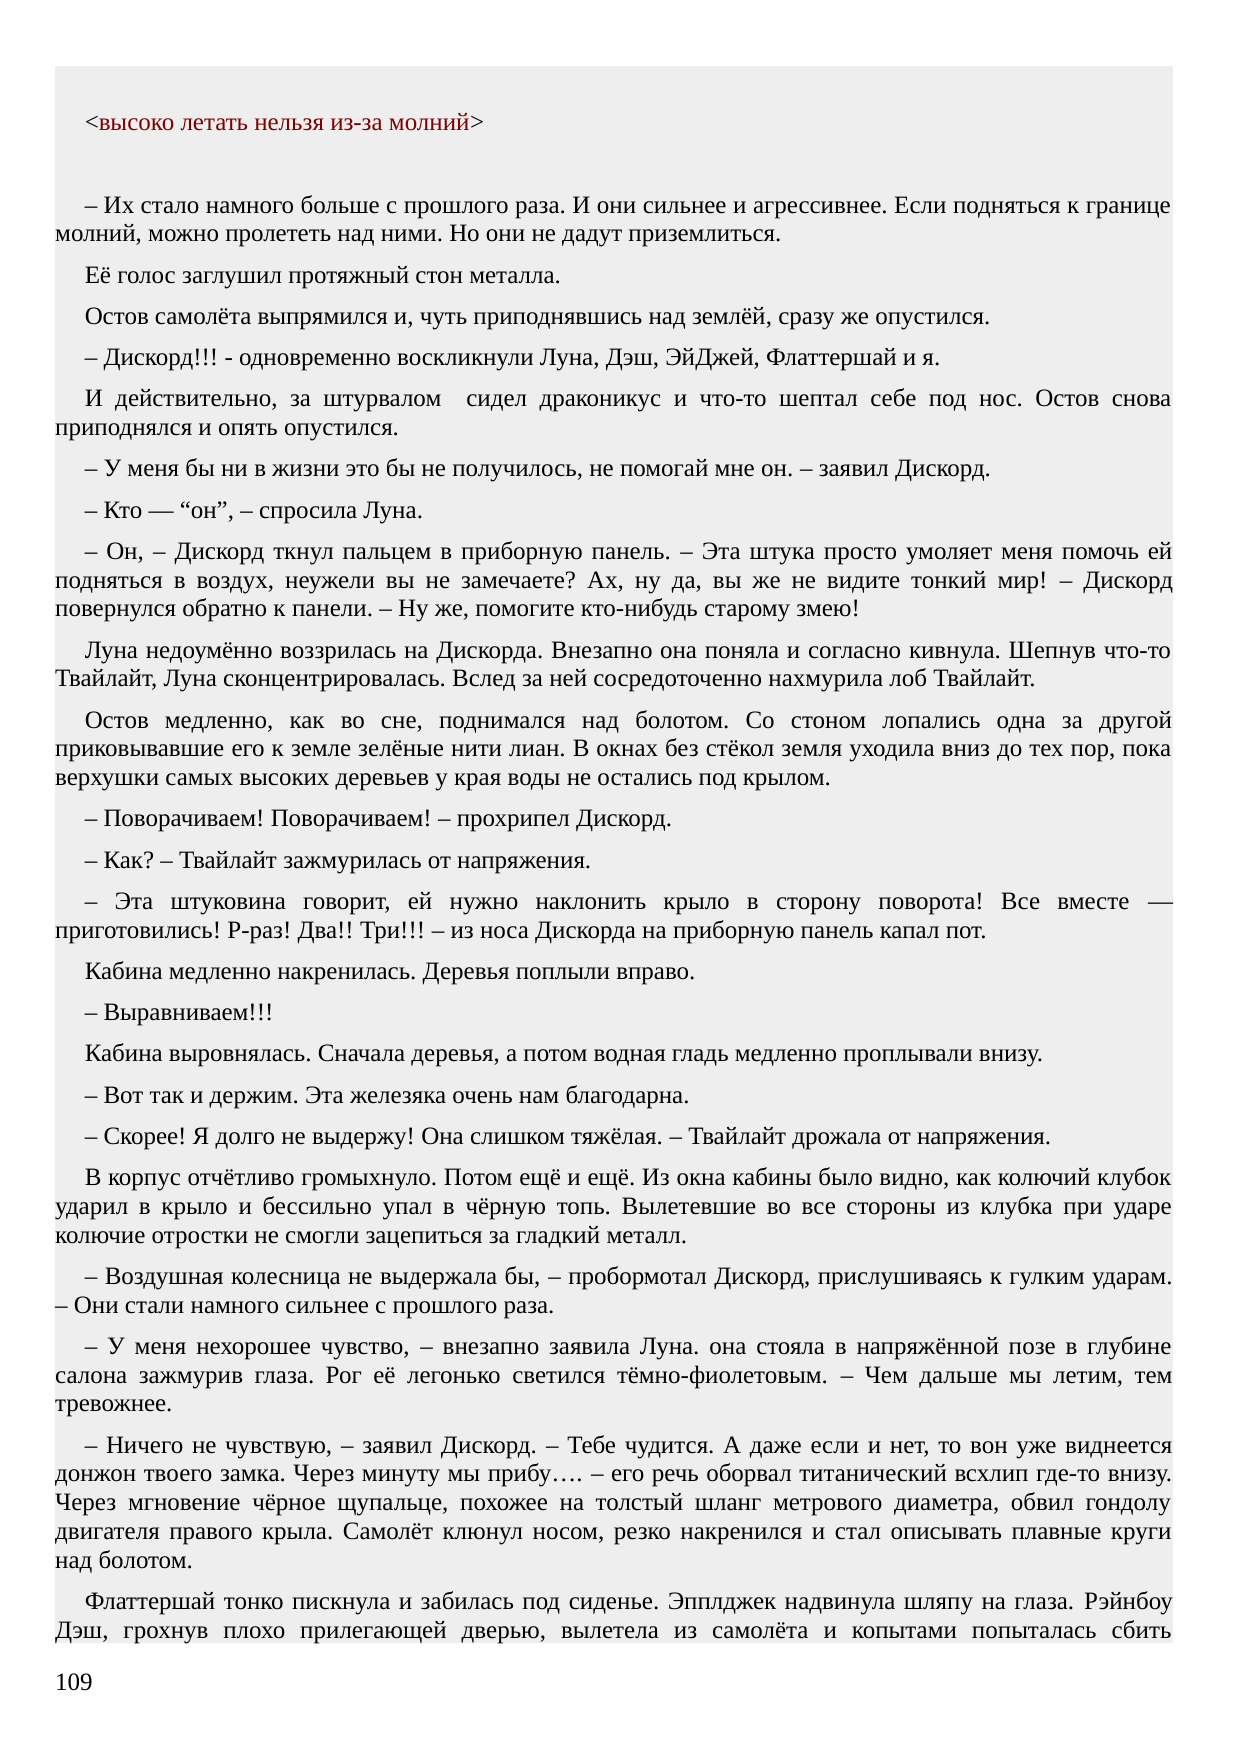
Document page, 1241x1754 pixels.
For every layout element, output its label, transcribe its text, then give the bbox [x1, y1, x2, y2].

text – Как? – Твайлайт зажмурилась от напряжения. [55, 845, 1173, 873]
text – Кто — “он”, – спросила Луна. [55, 495, 1173, 523]
text – У меня нехорошее чувство, – внезапно заявила Луна. она стояла в напряжённой позе в глубине салона зажмурив глаза. Рог её легонько светился тёмно-фиолетовым. – Чем дальше мы летим, тем тревожнее. [55, 1331, 1173, 1417]
text – Ничего не чувствую, – заявил Дискорд. – Тебе чудится. А даже если и нет, то вон уже виднеется донжон твоего замка. Через минуту мы прибу…. – его речь оборвал титанический всхлип где-то внизу. Через мгновение чёрное щупальце, похожее на толстый шланг метрового диаметра, обвил гондолу двигателя правого крыла. Самолёт клюнул носом, резко накренился и стал описывать плавные круги над болотом. [55, 1430, 1173, 1573]
text Кабина медленно накренилась. Деревья поплыли вправо. [55, 956, 1173, 985]
text Остов медленно, как во сне, поднимался над болотом. Со стоном лопались одна за другой приковывавшие его к земле зелёные нити лиан. В окнах без стёкол земля уходила вниз до тех пор, пока верхушки самых высоких деревьев у края воды не остались под крылом. [55, 705, 1173, 791]
text – Скорее! Я долго не выдержу! Она слишком тяжёлая. – Твайлайт дрожала от напряжения. [55, 1121, 1173, 1150]
text – Он, – Дискорд ткнул пальцем в приборную панель. – Эта штука просто умоляет меня помочь ей подняться в воздух, неужели вы не замечаете? Ах, ну да, вы же не видите тонкий мир! – Дискорд повернулся обратно к панели. – Ну же, помогите кто-нибудь старому змею! [55, 536, 1173, 622]
text И действительно, за штурвалом сидел драконикус и что-то шептал себе под нос. Остов снова приподнялся и опять опустился. [55, 383, 1173, 441]
text Кабина выровнялась. Сначала деревья, а потом водная гладь медленно проплывали внизу. [55, 1038, 1173, 1067]
text – Эта штуковина говорит, ей нужно наклонить крыло в сторону поворота! Все вместе — приготовились! Р-раз! Два!! Три!!! – из носа Дискорда на приборную панель капал пот. [55, 886, 1173, 943]
text – Дискорд!!! - одновременно воскликнули Луна, Дэш, ЭйДжей, Флаттершай и я. [55, 342, 1173, 371]
text <высоко летать нельзя из-за молний> [55, 107, 1173, 136]
text Остов самолёта выпрямился и, чуть приподнявшись над землёй, сразу же опустился. [55, 301, 1173, 330]
text В корпус отчётливо громыхнуло. Потом ещё и ещё. Из окна кабины было видно, как колючий клубок ударил в крыло и бессильно упал в чёрную топь. Вылетевшие во все стороны из клубка при ударе колючие отростки не смогли зацепиться за гладкий металл. [55, 1162, 1173, 1248]
text – Воздушная колесница не выдержала бы, – пробормотал Дискорд, прислушиваясь к гулким ударам. – Они стали намного сильнее с прошлого раза. [55, 1261, 1173, 1318]
text – Поворачиваем! Поворачиваем! – прохрипел Дискорд. [55, 803, 1173, 832]
text – Вот так и держим. Эта железяка очень нам благодарна. [55, 1080, 1173, 1108]
text Флаттершай тонко пискнула и забилась под сиденье. Эпплджек надвинула шляпу на глаза. Рэйнбоу Дэш, грохнув плохо прилегающей дверью, вылетела из самолёта и копытами попыталась сбить [55, 1586, 1173, 1643]
text – Их стало намного больше с прошлого раза. И они сильнее и агрессивнее. Если подняться к границе молний, можно пролететь над ними. Но они не дадут приземлиться. [55, 190, 1173, 247]
text – Выравниваем!!! [55, 997, 1173, 1026]
text – У меня бы ни в жизни это бы не получилось, не помогай мне он. – заявил Дискорд. [55, 453, 1173, 482]
text Луна недоумённо воззрилась на Дискорда. Внезапно она поняла и согласно кивнула. Шепнув что-то Твайлайт, Луна сконцентрировалась. Вслед за ней сосредоточенно нахмурила лоб Твайлайт. [55, 635, 1173, 692]
text Её голос заглушил протяжный стон металла. [55, 260, 1173, 288]
